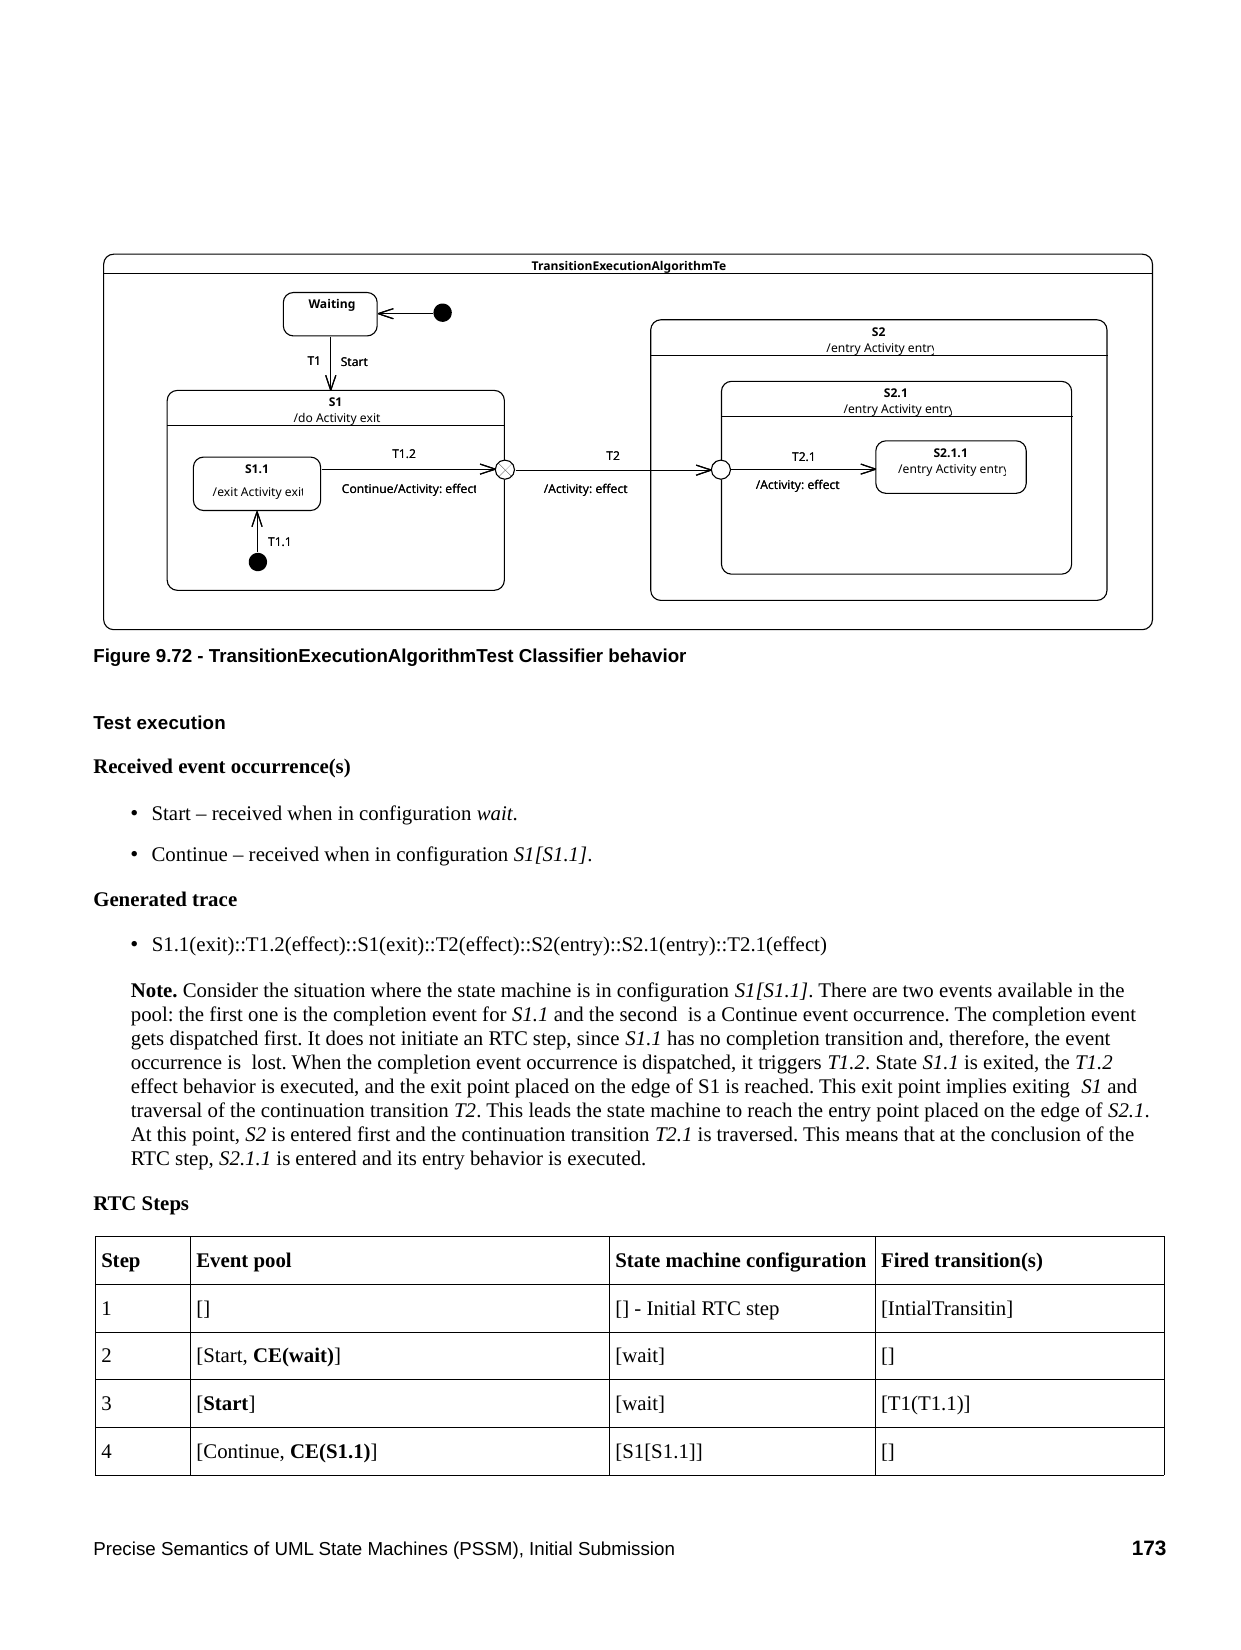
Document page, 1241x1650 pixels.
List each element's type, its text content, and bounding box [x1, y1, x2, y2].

list Continue – received when in configuration S1[S1.1]. [131, 841, 1164, 866]
table_cell [] [876, 1428, 1164, 1475]
table_cell [IntialTransitin] [876, 1285, 1164, 1332]
table_cell [Continue, CE(S1.1)] [191, 1428, 609, 1475]
table_cell [] [876, 1333, 1164, 1379]
table_cell [Start, CE(wait)] [191, 1333, 609, 1379]
table_cell [T1(T1.1)] [876, 1380, 1164, 1427]
table_cell [wait] [610, 1333, 875, 1379]
table_header Step [96, 1237, 190, 1284]
list Start – received when in configuration wait. [131, 799, 1164, 824]
text Figure 9.72 - TransitionExecutionAlgorithmTest Classifier behavior [93, 243, 1164, 666]
table_cell 4 [96, 1428, 190, 1475]
text Note. Consider the situation where the state machine is in configuration S1[S1.1]. There are two events available in the pool: the first one is the completion event for S1.1 and the second is a Continue event occurrence. The completion event gets dispatched first. It does not initiate an RTC step, since S1.1 has no completion transition and, therefore, the event occurrence is lost. When the completion event occurrence is dispatched, it triggers T1.2. State S1.1 is exited, the T1.2 effect behavior is executed, and the exit point placed on the edge of S1 is reached. This exit point implies exiting S1 and traversal of the continuation transition T2. This leads the state machine to reach the entry point placed on the edge of S2.1. At this point, S2 is entered first and the continuation transition T2.1 is traversed. This means that at the conclusion of the RTC step, S2.1.1 is entered and its entry behavior is executed. [131, 977, 1164, 1170]
table_cell [S1[S1.1]] [610, 1428, 875, 1475]
text Received event occurrence(s) [93, 754, 1164, 778]
table_cell [wait] [610, 1380, 875, 1427]
table_cell [Start] [191, 1380, 609, 1427]
table_cell 1 [96, 1285, 190, 1332]
table_header Event pool [191, 1237, 609, 1284]
table_header Fired transition(s) [876, 1237, 1164, 1284]
subtitle Test execution [93, 712, 1164, 733]
table_cell 3 [96, 1380, 190, 1427]
table_cell [] [191, 1285, 609, 1332]
table_cell [] - Initial RTC step [610, 1285, 875, 1332]
list S1.1(exit)::T1.2(effect)::S1(exit)::T2(effect)::S2(entry)::S2.1(entry)::T2.1(effect) [131, 932, 1164, 956]
text RTC Steps [93, 1191, 1164, 1215]
text Generated trace [93, 887, 1164, 911]
table_header State machine configuration [610, 1237, 875, 1284]
table_cell 2 [96, 1333, 190, 1379]
